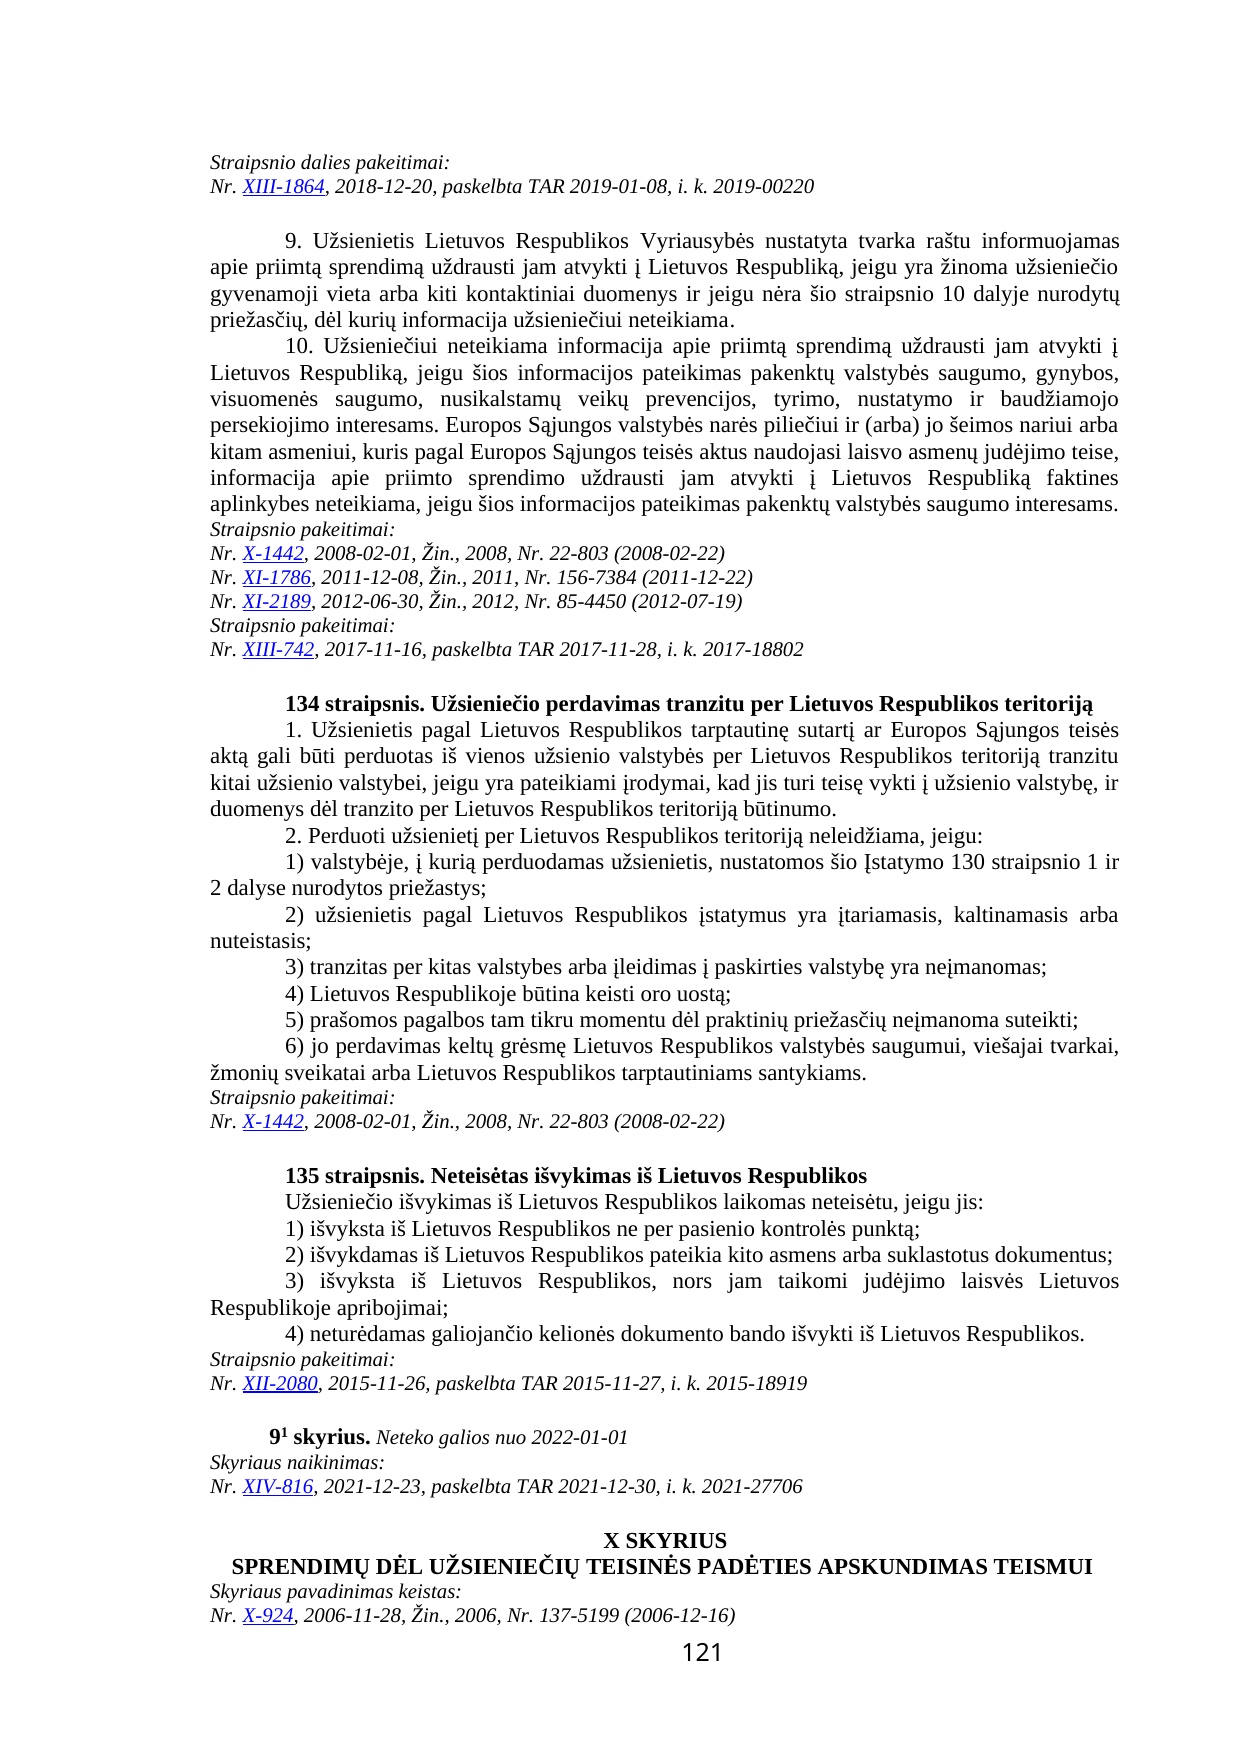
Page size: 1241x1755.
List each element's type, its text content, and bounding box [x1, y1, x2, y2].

text Nr. X-1442, 2008-02-01, Žin., 2008, Nr. 22-803 (2008-02-22) [210, 541, 1120, 565]
text 10. Užsieniečiui neteikiama informacija apie priimtą sprendimą uždrausti jam atvykti į Lietuvos Respubliką, jeigu šios informacijos pateikimas pakenktų valstybės saugumo, gynybos, visuomenės saugumo, nusikalstamų veikų prevencijos, tyrimo, nustatymo ir baudžiamojo persekiojimo interesams. Europos Sąjungos valstybės narės piliečiui ir (arba) jo šeimos nariui arba kitam asmeniui, kuris pagal Europos Sąjungos teisės aktus naudojasi laisvo asmenų judėjimo teise, informacija apie priimto sprendimo uždrausti jam atvykti į Lietuvos Respubliką faktines aplinkybes neteikiama, jeigu šios informacijos pateikimas pakenktų valstybės saugumo interesams. [210, 332, 1120, 517]
text Straipsnio dalies pakeitimai: [210, 150, 1120, 174]
text 6) jo perdavimas keltų grėsmę Lietuvos Respublikos valstybės saugumui, viešajai tvarkai, žmonių sveikatai arba Lietuvos Respublikos tarptautiniams santykiams. [210, 1032, 1120, 1085]
text Straipsnio pakeitimai: [210, 1085, 1120, 1109]
text 91 skyrius. Neteko galios nuo 2022-01-01 [210, 1423, 1120, 1450]
text SPRENDIMŲ DĖL UŽSIENIEČIŲ TEISINĖS PADĖTIES APSKUNDIMAS TEISMUI [210, 1553, 1120, 1579]
text Nr. X-1442, 2008-02-01, Žin., 2008, Nr. 22-803 (2008-02-22) [210, 1109, 1120, 1133]
text Nr. XIII-1864, 2018-12-20, paskelbta TAR 2019-01-08, i. k. 2019-00220 [210, 174, 1120, 198]
text 1) išvyksta iš Lietuvos Respublikos ne per pasienio kontrolės punktą; [210, 1215, 1120, 1241]
text Nr. XI-2189, 2012-06-30, Žin., 2012, Nr. 85-4450 (2012-07-19) [210, 589, 1120, 613]
text Straipsnio pakeitimai: [210, 613, 1120, 637]
text 3) tranzitas per kitas valstybes arba įleidimas į paskirties valstybę yra neįmanomas; [210, 953, 1120, 980]
text Straipsnio pakeitimai: [210, 1347, 1120, 1371]
text 3) išvyksta iš Lietuvos Respublikos, nors jam taikomi judėjimo laisvės Lietuvos Respublikoje apribojimai; [210, 1267, 1120, 1320]
text 2) užsienietis pagal Lietuvos Respublikos įstatymus yra įtariamasis, kaltinamasis arba nuteistasis; [210, 901, 1120, 953]
text 4) Lietuvos Respublikoje būtina keisti oro uostą; [210, 980, 1120, 1006]
text X SKYRIUS [210, 1527, 1120, 1553]
text 135 straipsnis. Neteisėtas išvykimas iš Lietuvos Respublikos [210, 1162, 1120, 1188]
text 134 straipsnis. Užsieniečio perdavimas tranzitu per Lietuvos Respublikos teritoriją [285, 690, 1120, 716]
text 2. Perduoti užsienietį per Lietuvos Respublikos teritoriją neleidžiama, jeigu: [210, 822, 1120, 848]
text Nr. XI-1786, 2011-12-08, Žin., 2011, Nr. 156-7384 (2011-12-22) [210, 565, 1120, 589]
text 9. Užsienietis Lietuvos Respublikos Vyriausybės nustatyta tvarka raštu informuojamas apie priimtą sprendimą uždrausti jam atvykti į Lietuvos Respubliką, jeigu yra žinoma užsieniečio gyvenamoji vieta arba kiti kontaktiniai duomenys ir jeigu nėra šio straipsnio 10 dalyje nurodytų priežasčių, dėl kurių informacija užsieniečiui neteikiama. [210, 227, 1120, 332]
text Straipsnio pakeitimai: [210, 517, 1120, 541]
text Nr. XIII-742, 2017-11-16, paskelbta TAR 2017-11-28, i. k. 2017-18802 [210, 637, 1120, 661]
text Nr. XIV-816, 2021-12-23, paskelbta TAR 2021-12-30, i. k. 2021-27706 [210, 1474, 1120, 1498]
text Skyriaus pavadinimas keistas: [210, 1579, 1120, 1603]
text 5) prašomos pagalbos tam tikru momentu dėl praktinių priežasčių neįmanoma suteikti; [210, 1006, 1120, 1032]
text Skyriaus naikinimas: [210, 1450, 1120, 1474]
text Užsieniečio išvykimas iš Lietuvos Respublikos laikomas neteisėtu, jeigu jis: [210, 1188, 1120, 1215]
text 2) išvykdamas iš Lietuvos Respublikos pateikia kito asmens arba suklastotus dokumentus; [210, 1241, 1120, 1267]
text 1) valstybėje, į kurią perduodamas užsienietis, nustatomos šio Įstatymo 130 straipsnio 1 ir 2 dalyse nurodytos priežastys; [210, 848, 1120, 901]
text 4) neturėdamas galiojančio kelionės dokumento bando išvykti iš Lietuvos Respublikos. [210, 1320, 1120, 1347]
text 1. Užsienietis pagal Lietuvos Respublikos tarptautinę sutartį ar Europos Sąjungos teisės aktą gali būti perduotas iš vienos užsienio valstybės per Lietuvos Respublikos teritoriją tranzitu kitai užsienio valstybei, jeigu yra pateikiami įrodymai, kad jis turi teisę vykti į užsienio valstybę, ir duomenys dėl tranzito per Lietuvos Respublikos teritoriją būtinumo. [210, 716, 1120, 822]
text Nr. XII-2080, 2015-11-26, paskelbta TAR 2015-11-27, i. k. 2015-18919 [210, 1371, 1120, 1395]
text Nr. X-924, 2006-11-28, Žin., 2006, Nr. 137-5199 (2006-12-16) [210, 1603, 1120, 1627]
